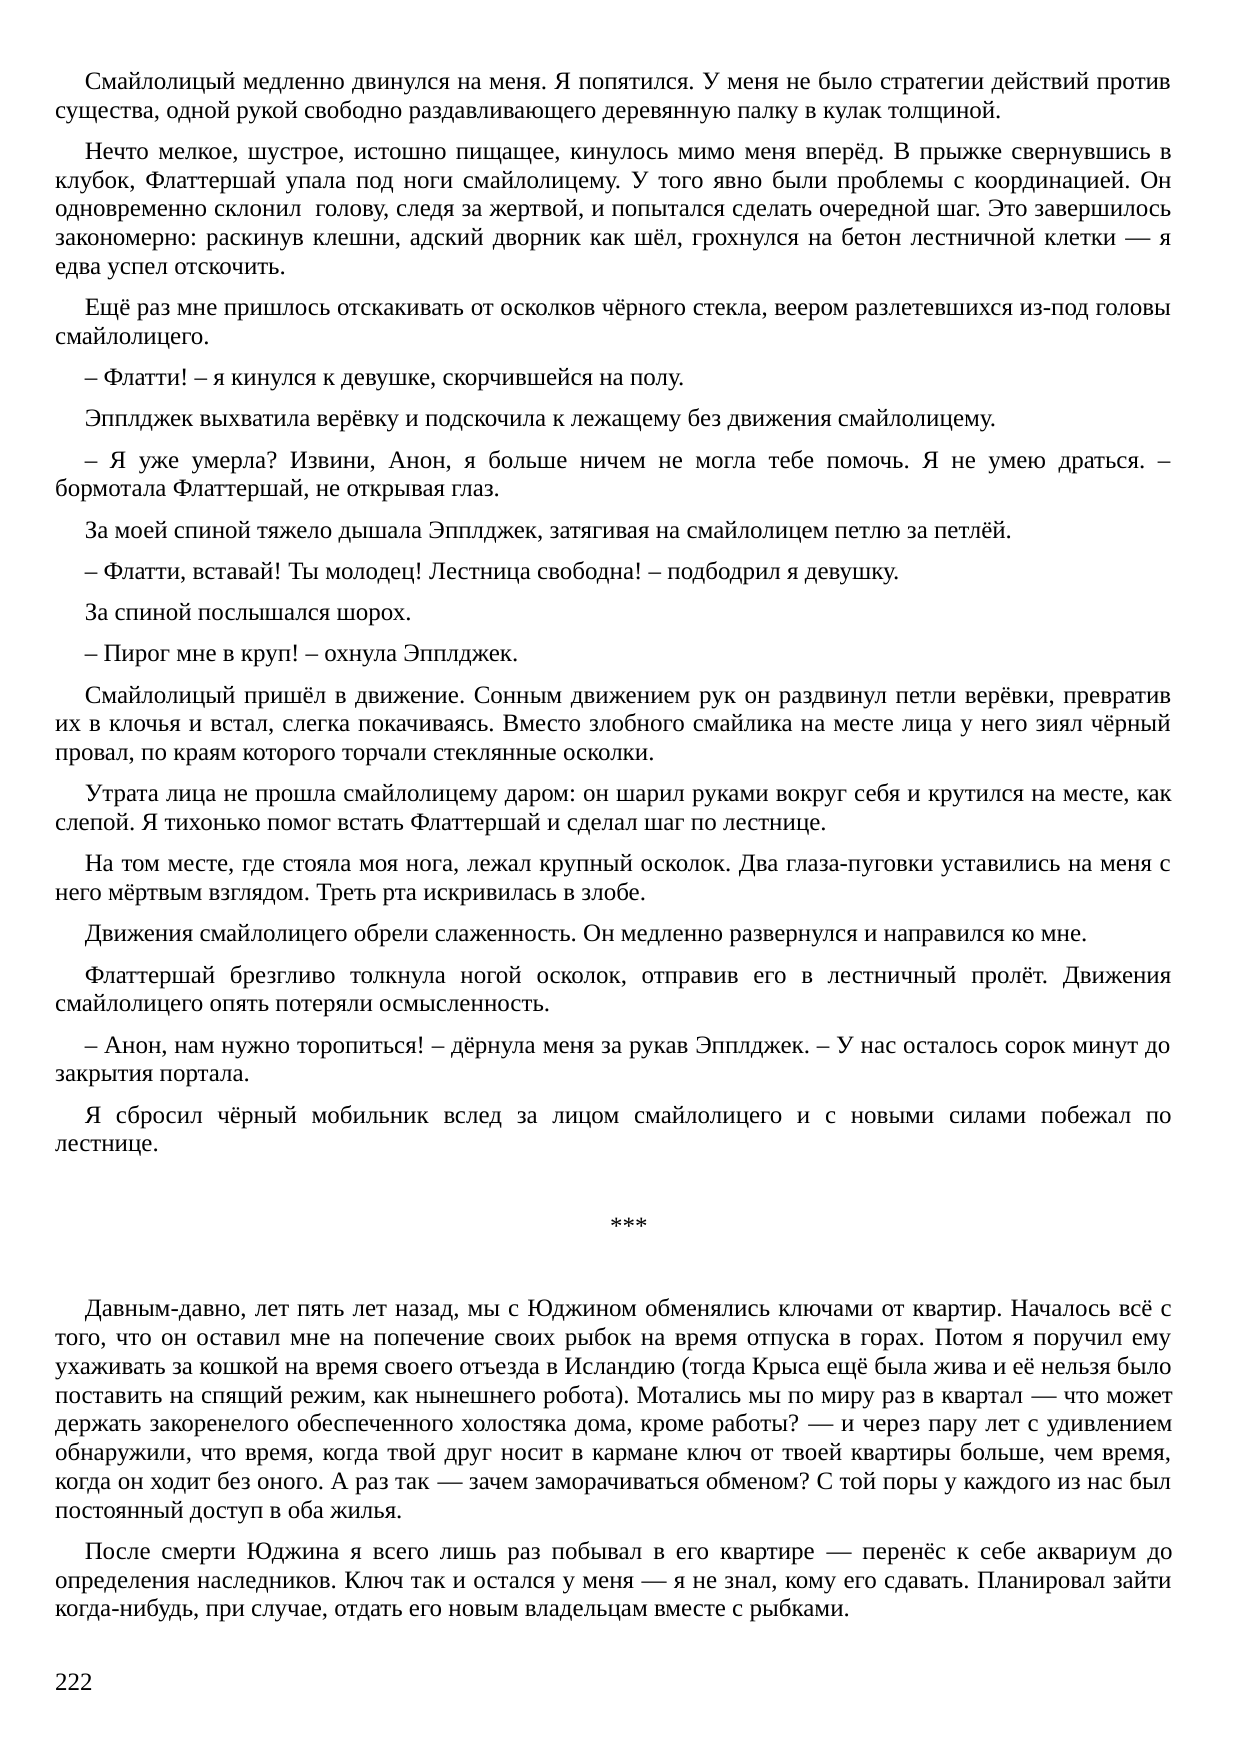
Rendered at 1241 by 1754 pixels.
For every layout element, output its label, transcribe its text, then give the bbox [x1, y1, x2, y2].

text Нечто мелкое, шустрое, истошно пищащее, кинулось мимо меня вперёд. В прыжке свернувшись в клубок, Флаттершай упала под ноги смайлолицему. У того явно были проблемы с координацией. Он одновременно склонил голову, следя за жертвой, и попытался сделать очередной шаг. Это завершилось закономерно: раскинув клешни, адский дворник как шёл, грохнулся на бетон лестничной клетки — я едва успел отскочить. [55, 136, 1173, 280]
text – Пирог мне в круп! – охнула Эпплджек. [55, 638, 1173, 667]
text Движения смайлолицего обрели слаженность. Он медленно развернулся и направился ко мне. [55, 918, 1173, 947]
text – Анон, нам нужно торопиться! – дёрнула меня за рукав Эпплджек. – У нас осталось сорок минут до закрытия портала. [55, 1030, 1173, 1087]
text Ещё раз мне пришлось отскакивать от осколков чёрного стекла, веером разлетевшихся из-под головы смайлолицего. [55, 292, 1173, 350]
text Я сбросил чёрный мобильник вслед за лицом смайлолицего и с новыми силами побежал по лестнице. [55, 1100, 1173, 1157]
text Смайлолицый пришёл в движение. Сонным движением рук он раздвинул петли верёвки, превратив их в клочья и встал, слегка покачиваясь. Вместо злобного смайлика на месте лица у него зиял чёрный провал, по краям которого торчали стеклянные осколки. [55, 680, 1173, 766]
text За спиной послышался шорох. [55, 597, 1173, 626]
text На том месте, где стояла моя нога, лежал крупный осколок. Два глаза-пуговки уставились на меня с него мёртвым взглядом. Треть рта искривилась в злобе. [55, 848, 1173, 906]
text Смайлолицый медленно двинулся на меня. Я попятился. У меня не было стратегии действий против существа, одной рукой свободно раздавливающего деревянную палку в кулак толщиной. [55, 66, 1173, 123]
text Эпплджек выхватила верёвку и подскочила к лежащему без движения смайлолицему. [55, 403, 1173, 432]
text – Флатти, вставай! Ты молодец! Лестница свободна! – подбодрил я девушку. [55, 556, 1173, 585]
text За моей спиной тяжело дышала Эпплджек, затягивая на смайлолицем петлю за петлёй. [55, 515, 1173, 543]
text – Я уже умерла? Извини, Анон, я больше ничем не могла тебе помочь. Я не умею драться. – бормотала Флаттершай, не открывая глаз. [55, 445, 1173, 502]
text Давным-давно, лет пять лет назад, мы с Юджином обменялись ключами от квартир. Началось всё с того, что он оставил мне на попечение своих рыбок на время отпуска в горах. Потом я поручил ему ухаживать за кошкой на время своего отъезда в Исландию (тогда Крыса ещё была жива и её нельзя было поставить на спящий режим, как нынешнего робота). Мотались мы по миру раз в квартал — что может держать закоренелого обеспеченного холостяка дома, кроме работы? — и через пару лет с удивлением обнаружили, что время, когда твой друг носит в кармане ключ от твоей квартиры больше, чем время, когда он ходит без оного. А раз так — зачем заморачиваться обменом? С той поры у каждого из нас был постоянный доступ в оба жилья. [55, 1293, 1173, 1523]
text После смерти Юджина я всего лишь раз побывал в его квартире — перенёс к себе аквариум до определения наследников. Ключ так и остался у меня — я не знал, кому его сдавать. Планировал зайти когда-нибудь, при случае, отдать его новым владельцам вместе с рыбками. [55, 1536, 1173, 1622]
text Утрата лица не прошла смайлолицему даром: он шарил руками вокруг себя и крутился на месте, как слепой. Я тихонько помог встать Флаттершай и сделал шаг по лестнице. [55, 778, 1173, 836]
text Флаттершай брезгливо толкнула ногой осколок, отправив его в лестничный пролёт. Движения смайлолицего опять потеряли осмысленность. [55, 960, 1173, 1017]
text – Флатти! – я кинулся к девушке, скорчившейся на полу. [55, 362, 1173, 391]
text *** [55, 1211, 1173, 1240]
